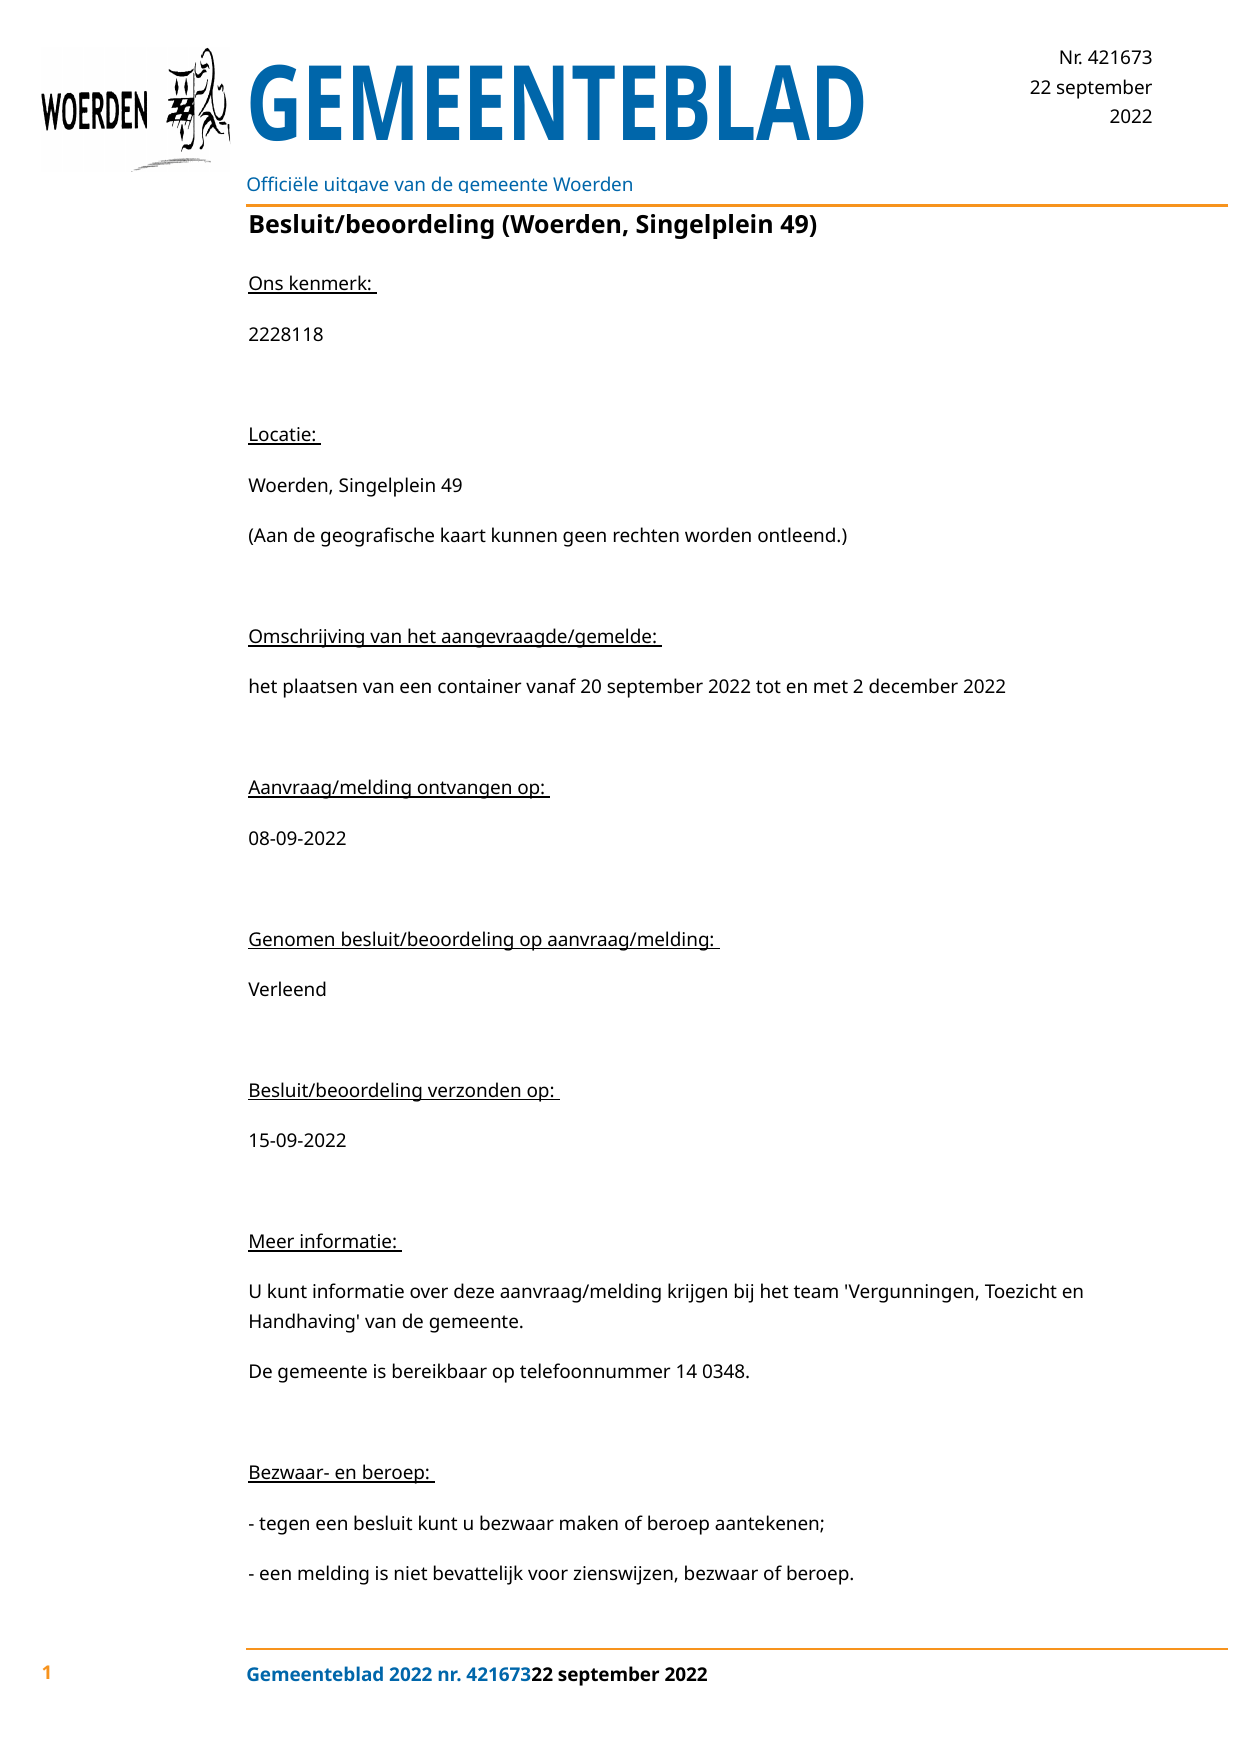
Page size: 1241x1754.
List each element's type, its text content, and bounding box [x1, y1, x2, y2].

text Ons kenmerk: [248, 270, 1152, 296]
text het plaatsen van een container vanaf 20 september 2022 tot en met 2 december 2022 [248, 674, 1152, 699]
text Omschrijving van het aangevraagde/gemelde: [248, 623, 1152, 649]
text Aanvraag/melding ontvangen op: [248, 774, 1152, 800]
text Locatie: [248, 422, 1152, 447]
text Verleend [248, 976, 1152, 1002]
text 08-09-2022 [248, 825, 1152, 851]
text Genomen besluit/beoordeling op aanvraag/melding: [248, 926, 1152, 951]
text Besluit/beoordeling verzonden op: [248, 1077, 1152, 1103]
text - een melding is niet bevattelijk voor zienswijzen, bezwaar of beroep. [248, 1560, 1152, 1586]
text Besluit/beoordeling (Woerden, Singelplein 49) [248, 207, 1152, 241]
text Bezwaar- en beroep: [248, 1459, 1152, 1485]
picture [41, 47, 231, 172]
text U kunt informatie over deze aanvraag/melding krijgen bij het team 'Vergunningen, Toezicht en Handhaving' van de gemeente. [248, 1279, 1152, 1334]
text 15-09-2022 [248, 1127, 1152, 1153]
text 2228118 [248, 321, 1152, 346]
text (Aan de geografische kaart kunnen geen rechten worden ontleend.) [248, 522, 1152, 548]
text - tegen een besluit kunt u bezwaar maken of beroep aantekenen; [248, 1510, 1152, 1536]
text Meer informatie: [248, 1228, 1152, 1254]
text Woerden, Singelplein 49 [248, 472, 1152, 498]
text De gemeente is bereikbaar op telefoonnummer 14 0348. [248, 1359, 1152, 1384]
